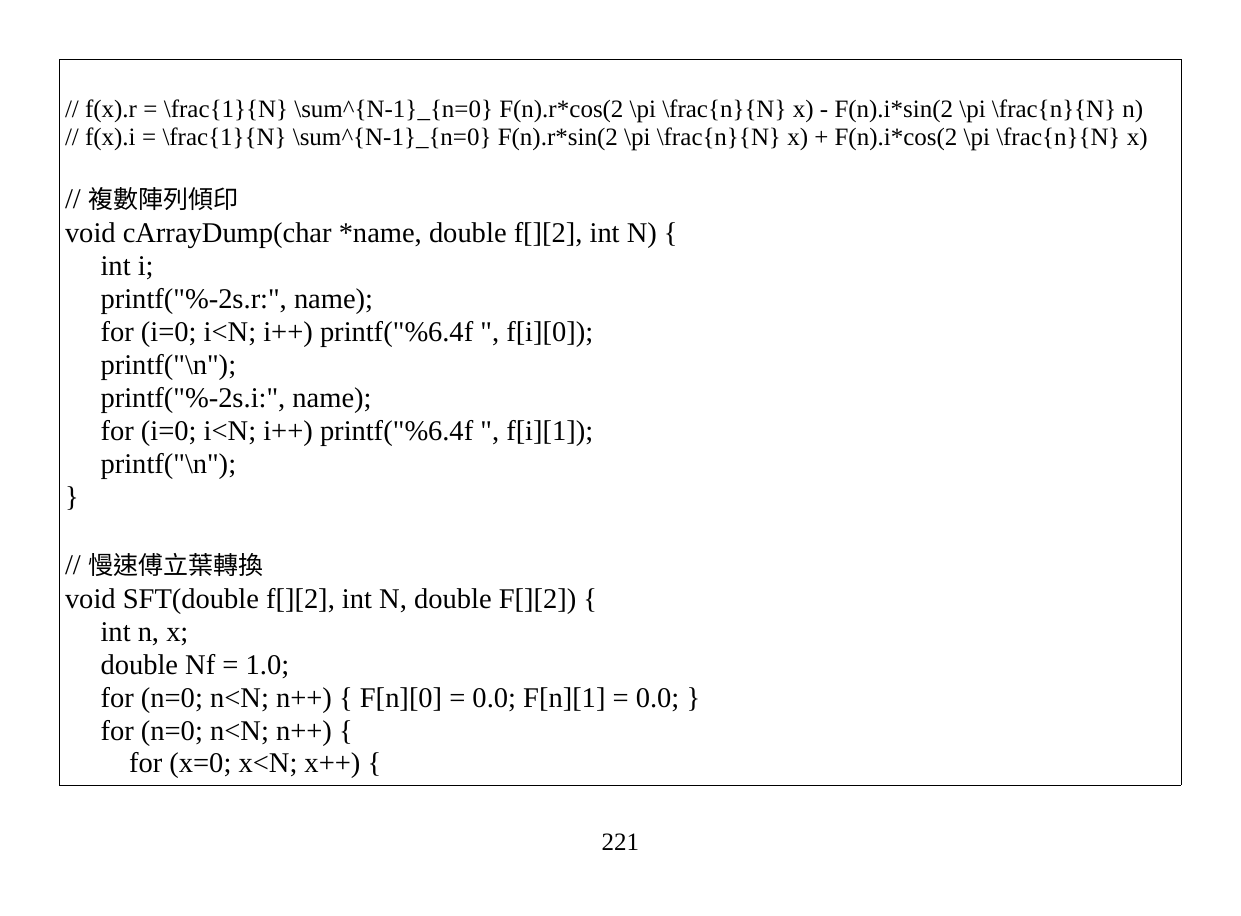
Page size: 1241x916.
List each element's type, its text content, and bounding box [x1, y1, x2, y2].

table_header // f(x).r = \frac{1}{N} \sum^{N-1}_{n=0} F(n).r*cos(2 \pi \frac{n}{N} x) - F(n).i*sin(2 \pi \frac{n}{N} n) // f(x).i = \frac{1}{N} \sum^{N-1}_{n=0} F(n).r*sin(2 \pi \frac{n}{N} x) + F(n).i*cos(2 \pi \frac{n}{N} x) // 複數陣列傾印 void cArrayDump(char *name, double f[][2], int N) { int i; printf("%-2s.r:", name); for (i=0; i<N; i++) printf("%6.4f ", f[i][0]); printf("\n"); printf("%-2s.i:", name); for (i=0; i<N; i++) printf("%6.4f ", f[i][1]); printf("\n"); } // 慢速傅立葉轉換 void SFT(double f[][2], int N, double F[][2]) { int n, x; double Nf = 1.0; for (n=0; n<N; n++) { F[n][0] = 0.0; F[n][1] = 0.0; } for (n=0; n<N; n++) { for (x=0; x<N; x++) { [60, 60, 1181, 785]
